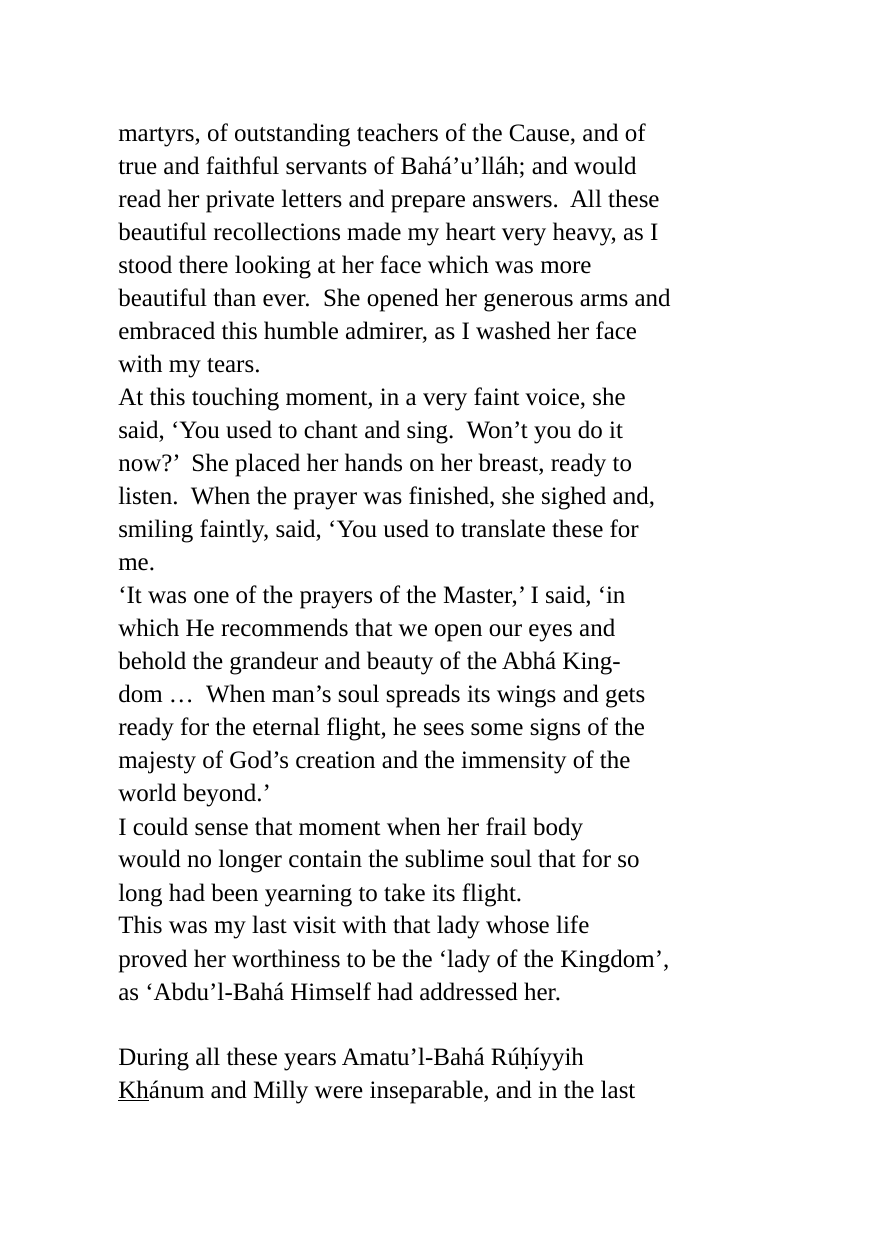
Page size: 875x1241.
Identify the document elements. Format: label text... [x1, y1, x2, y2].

text now?’ She placed her hands on her breast, ready to [118, 448, 756, 477]
text true and faithful servants of Bahá’u’lláh; and would [118, 151, 756, 180]
text which He recommends that we open our eyes and [118, 613, 756, 642]
text behold the grandeur and beauty of the Abhá King- [118, 646, 756, 675]
text would no longer contain the sublime soul that for so [118, 844, 756, 873]
text me. [118, 547, 756, 576]
text majesty of God’s creation and the immensity of the [118, 746, 756, 774]
text said, ‘You used to chant and sing. Won’t you do it [118, 415, 756, 444]
text with my tears. [118, 349, 756, 378]
text beautiful recollections made my heart very heavy, as I [118, 217, 756, 246]
text smiling faintly, said, ‘You used to translate these for [118, 514, 756, 543]
text world beyond.’ [118, 778, 756, 807]
text read her private letters and prepare answers. All these [118, 184, 756, 213]
text martyrs, of outstanding teachers of the Cause, and of [118, 118, 756, 147]
text During all these years Amatu’l-Bahá Rúḥíyyih [118, 1042, 756, 1071]
text At this touching moment, in a very faint voice, she [118, 382, 756, 411]
text long had been yearning to take its flight. [118, 878, 756, 906]
text embraced this humble admirer, as I washed her face [118, 316, 756, 345]
text proved her worthiness to be the ‘lady of the Kingdom’, [118, 944, 756, 972]
text ready for the eternal flight, he sees some signs of the [118, 712, 756, 741]
text ‘It was one of the prayers of the Master,’ I said, ‘in [118, 580, 756, 609]
text listen. When the prayer was finished, she sighed and, [118, 481, 756, 510]
text Khánum and Milly were inseparable, and in the last [118, 1075, 756, 1104]
text stood there looking at her face which was more [118, 250, 756, 279]
text I could sense that moment when her frail body [118, 812, 756, 840]
text dom … When man’s soul spreads its wings and gets [118, 679, 756, 708]
text This was my last visit with that lady whose life [118, 911, 756, 939]
text beautiful than ever. She opened her generous arms and [118, 283, 756, 312]
text as ‘Abdu’l-Bahá Himself had addressed her. [118, 977, 756, 1005]
